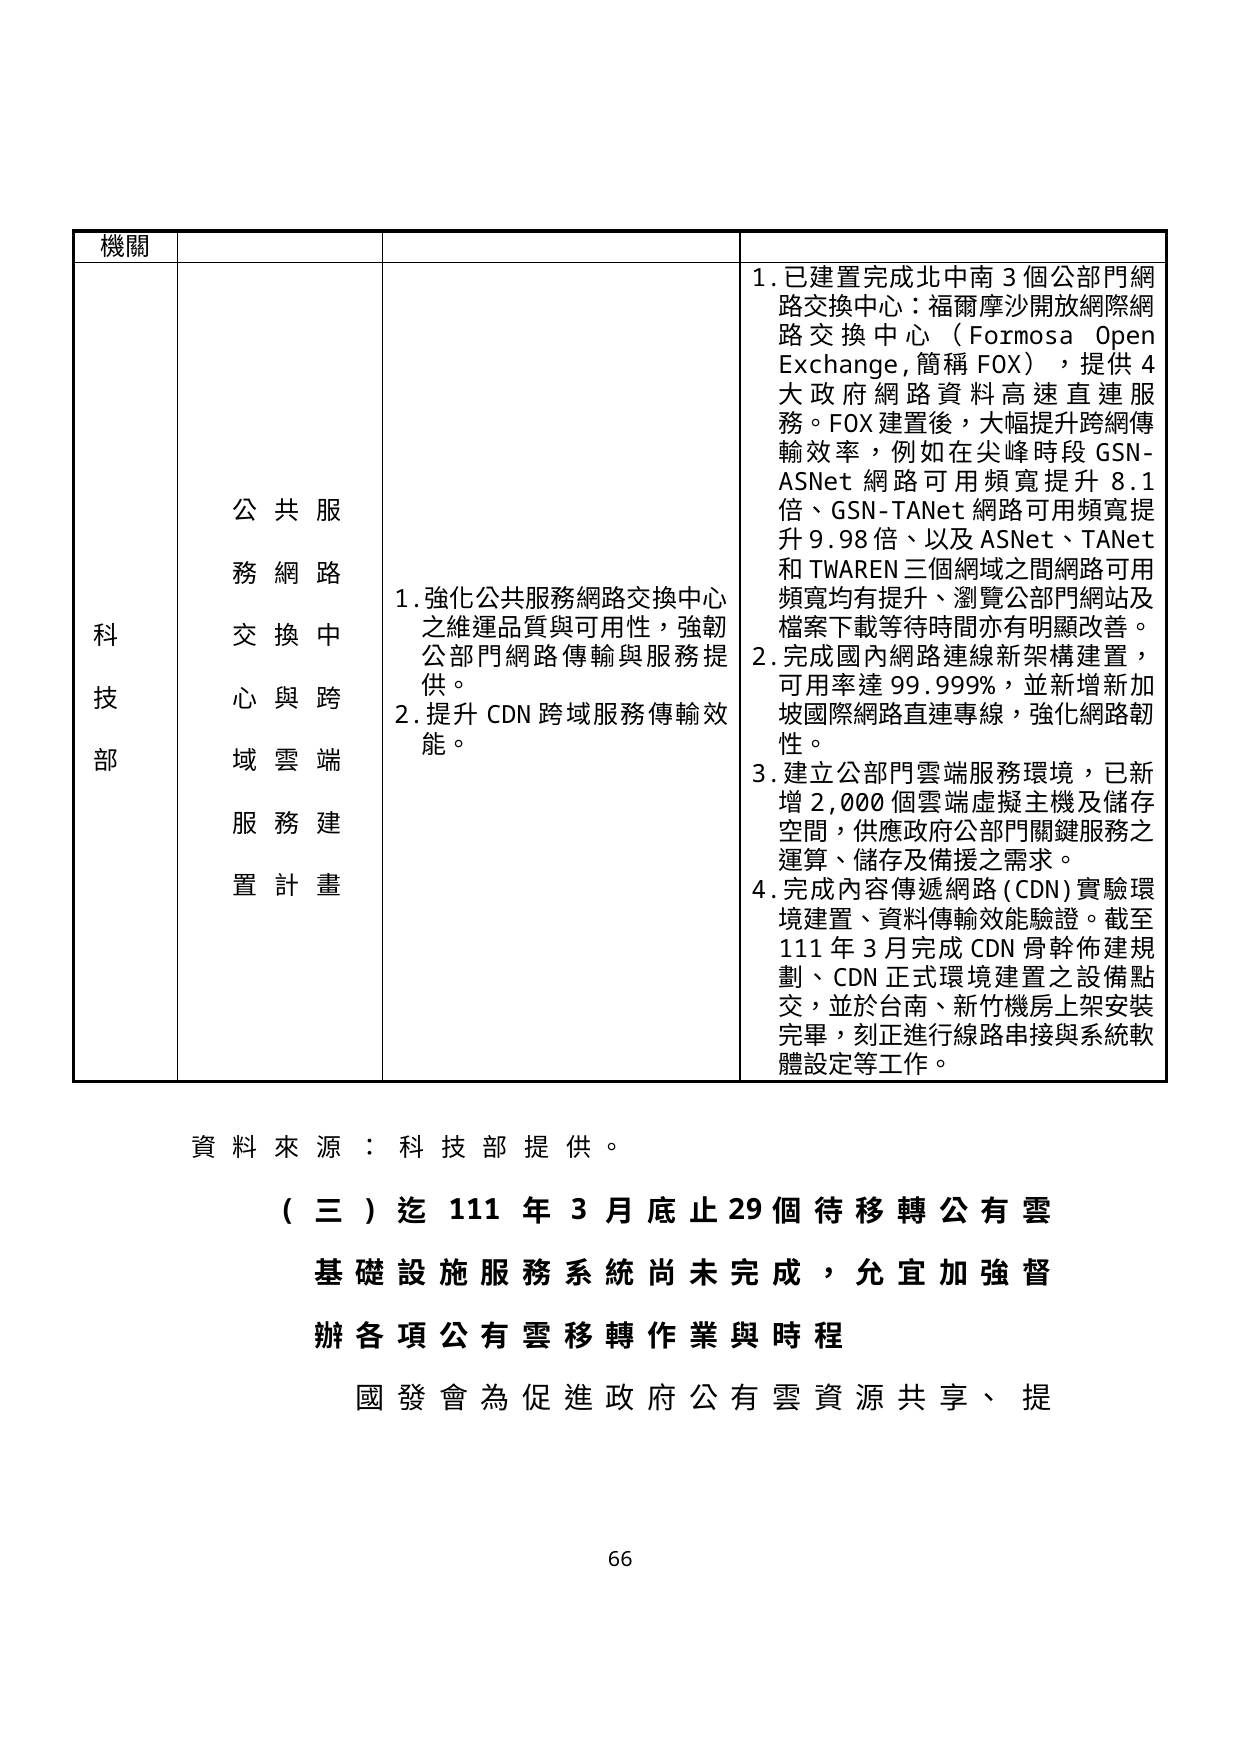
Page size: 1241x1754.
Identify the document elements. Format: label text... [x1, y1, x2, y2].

text (三)迄111年3月底止29個待移轉公有雲基礎設施服務系統尚未完成，允宜加強督辦各項公有雲移轉作業與時程 [242, 1167, 1058, 1354]
text 資料來源：科技部提供。 [79, 1104, 1201, 1167]
table_cell 科技部 [75, 263, 177, 1080]
table_header [178, 233, 382, 262]
text 國發會為促進政府公有雲資源共享、提 [271, 1354, 1058, 1417]
table_header [741, 233, 1165, 262]
table_header [383, 233, 739, 262]
table_cell 1.已建置完成北中南3個公部門網路交換中心：福爾摩沙開放網際網路交換中心（Formosa Open Exchange,簡稱FOX），提供4大政府網路資料高速直連服務。FOX建置後，大幅提升跨網傳輸效率，例如在尖峰時段GSN-ASNet網路可用頻寬提升8.1倍、GSN-TANet網路可用頻寬提升9.98倍、以及ASNet、TANet和TWAREN三個網域之間網路可用頻寬均有提升、瀏覽公部門網站及檔案下載等待時間亦有明顯改善。 2.完成國內網路連線新架構建置，可用率達99.999%，並新增新加坡國際網路直連專線，強化網路韌性。 3.建立公部門雲端服務環境，已新增2,000個雲端虛擬主機及儲存空間，供應政府公部門關鍵服務之運算、儲存及備援之需求。 4.完成內容傳遞網路(CDN)實驗環境建置、資料傳輸效能驗證。截至111年3月完成CDN骨幹佈建規劃、CDN正式環境建置之設備點交，並於台南、新竹機房上架安裝完畢，刻正進行線路串接與系統軟體設定等工作。 [741, 263, 1165, 1080]
table_header 機關 [75, 233, 177, 262]
table_cell 公共服務網路交換中心與跨域雲端服務建置計畫 [178, 263, 382, 1080]
table_cell 1.強化公共服務網路交換中心之維運品質與可用性，強韌公部門網路傳輸與服務提供。 2.提升CDN跨域服務傳輸效能。 [383, 263, 739, 1080]
